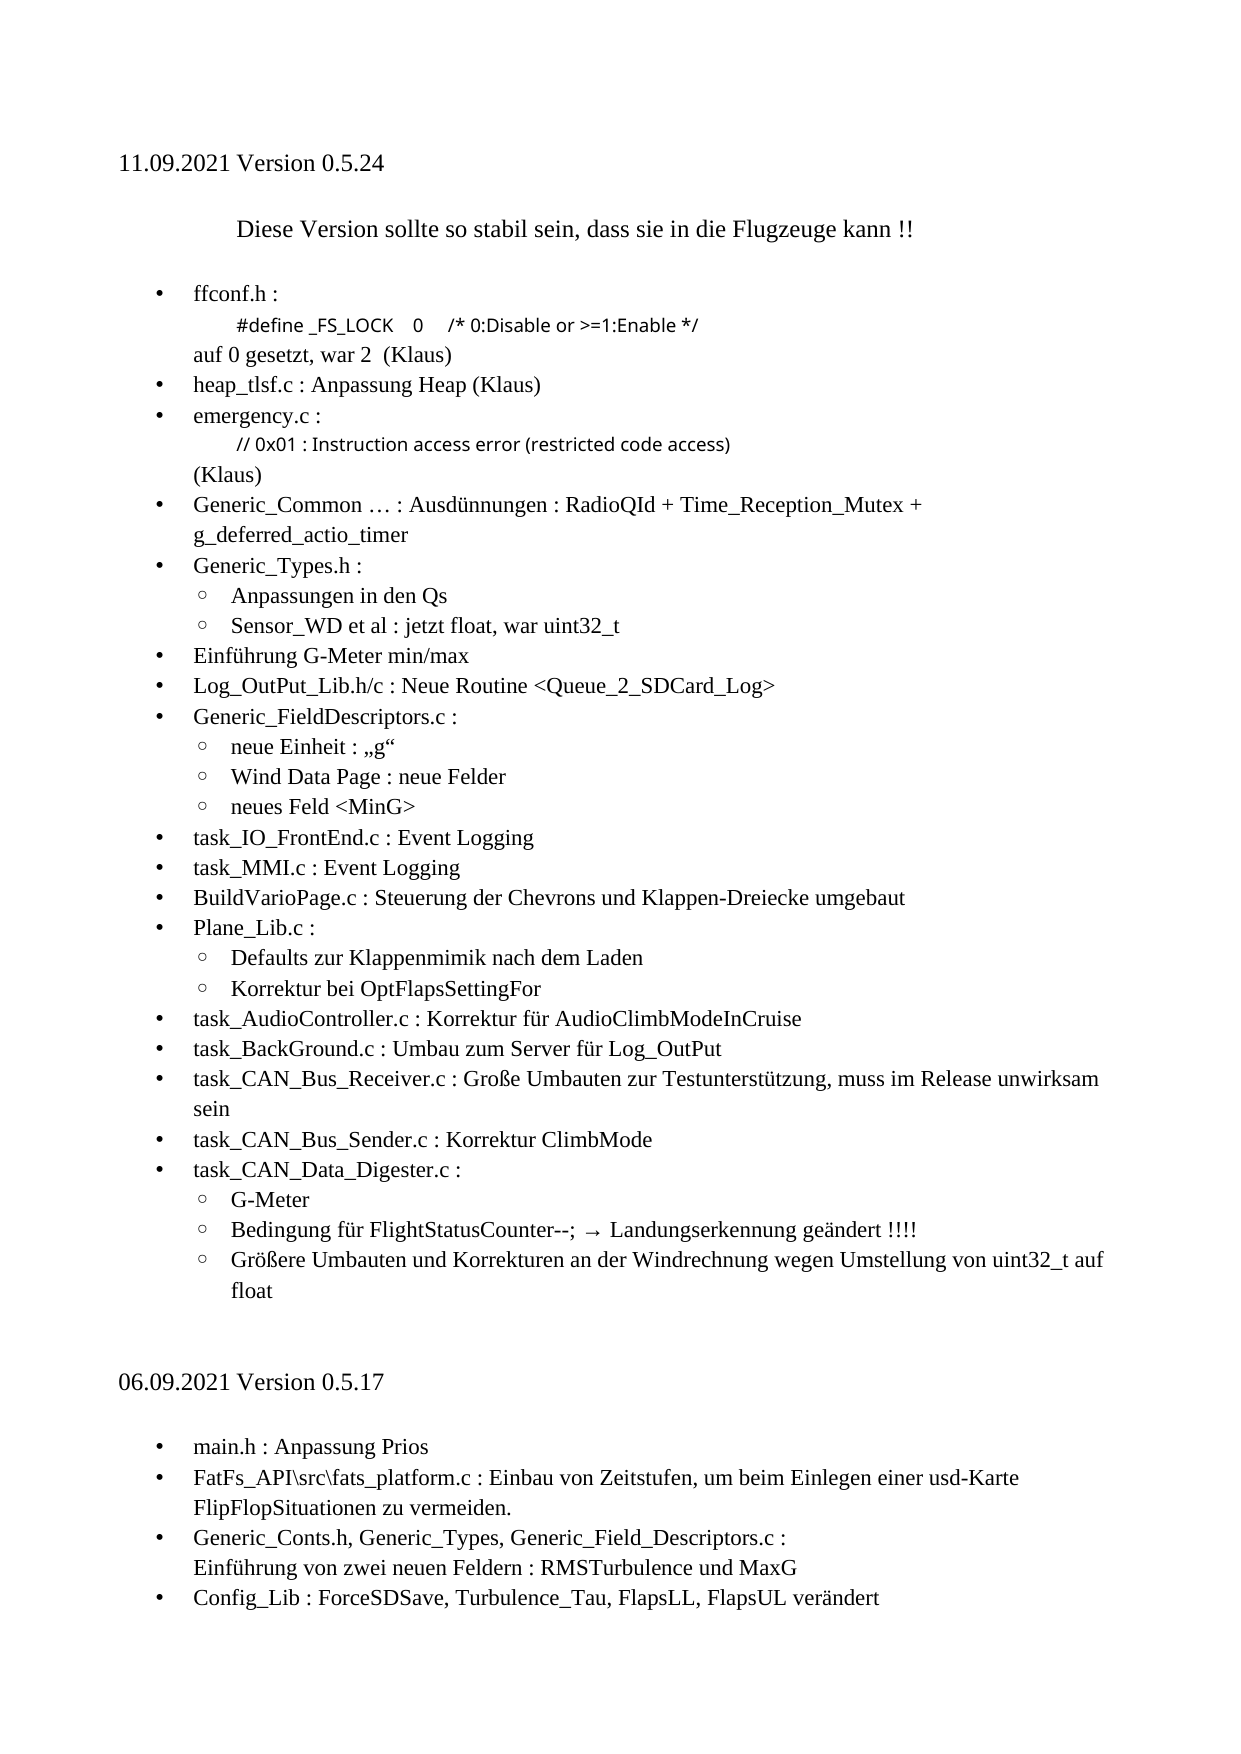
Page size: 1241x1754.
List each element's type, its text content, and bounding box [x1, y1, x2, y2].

list task_AudioController.c : Korrektur für AudioClimbModeInCruise [156, 1005, 1122, 1031]
list G-Meter [193, 1186, 1122, 1212]
list Defaults zur Klappenmimik nach dem Laden [193, 944, 1122, 971]
text Diese Version sollte so stabil sein, dass sie in die Flugzeuge kann !! [236, 214, 1122, 276]
list Plane_Lib.c : [156, 914, 1122, 941]
list Einführung G-Meter min/max [156, 642, 1122, 669]
text 06.09.2021 Version 0.5.17 [118, 1367, 1122, 1429]
list heap_tlsf.c : Anpassung Heap (Klaus) [156, 371, 1122, 398]
list Log_OutPut_Lib.h/c : Neue Routine <Queue_2_SDCard_Log> [156, 673, 1122, 699]
list Bedingung für FlightStatusCounter--; → Landungserkennung geändert !!!! [193, 1216, 1122, 1243]
list FatFs_API\src\fats_platform.c : Einbau von Zeitstufen, um beim Einlegen einer usd-Karte FlipFlopSituationen zu vermeiden. [156, 1464, 1122, 1520]
list ffconf.h : #define _FS_LOCK 0 /* 0:Disable or >=1:Enable */ auf 0 gesetzt, war 2 (Klaus) [156, 280, 1122, 368]
list task_IO_FrontEnd.c : Event Logging [156, 824, 1122, 850]
list Generic_Common … : Ausdünnungen : RadioQId + Time_Reception_Mutex + g_deferred_actio_timer [156, 491, 1122, 548]
list Sensor_WD et al : jetzt float, war uint32_t [193, 612, 1122, 638]
list neues Feld <MinG> [193, 793, 1122, 820]
list task_MMI.c : Event Logging [156, 854, 1122, 880]
list Generic_Conts.h, Generic_Types, Generic_Field_Descriptors.c : Einführung von zwei neuen Feldern : RMSTurbulence und MaxG [156, 1524, 1122, 1581]
list neue Einheit : „g“ [193, 733, 1122, 759]
list Wind Data Page : neue Felder [193, 763, 1122, 789]
list Generic_FieldDescriptors.c : [156, 703, 1122, 729]
list Korrektur bei OptFlapsSettingFor [193, 975, 1122, 1001]
list task_BackGround.c : Umbau zum Server für Log_OutPut [156, 1035, 1122, 1061]
list BuildVarioPage.c : Steuerung der Chevrons und Klappen-Dreiecke umgebaut [156, 884, 1122, 910]
list main.h : Anpassung Prios [156, 1433, 1122, 1460]
list Generic_Types.h : [156, 552, 1122, 578]
list Größere Umbauten und Korrekturen an der Windrechnung wegen Umstellung von uint32_t auf float [193, 1247, 1122, 1303]
list Anpassungen in den Qs [193, 582, 1122, 608]
list task_CAN_Bus_Receiver.c : Große Umbauten zur Testunterstützung, muss im Release unwirksam sein [156, 1065, 1122, 1122]
list task_CAN_Bus_Sender.c : Korrektur ClimbMode [156, 1126, 1122, 1152]
text 11.09.2021 Version 0.5.24 [118, 148, 1122, 177]
list task_CAN_Data_Digester.c : [156, 1156, 1122, 1182]
list emergency.c : // 0x01 : Instruction access error (restricted code access) (Klaus) [156, 402, 1122, 487]
list Config_Lib : ForceSDSave, Turbulence_Tau, FlapsLL, FlapsUL verändert [156, 1584, 1122, 1611]
